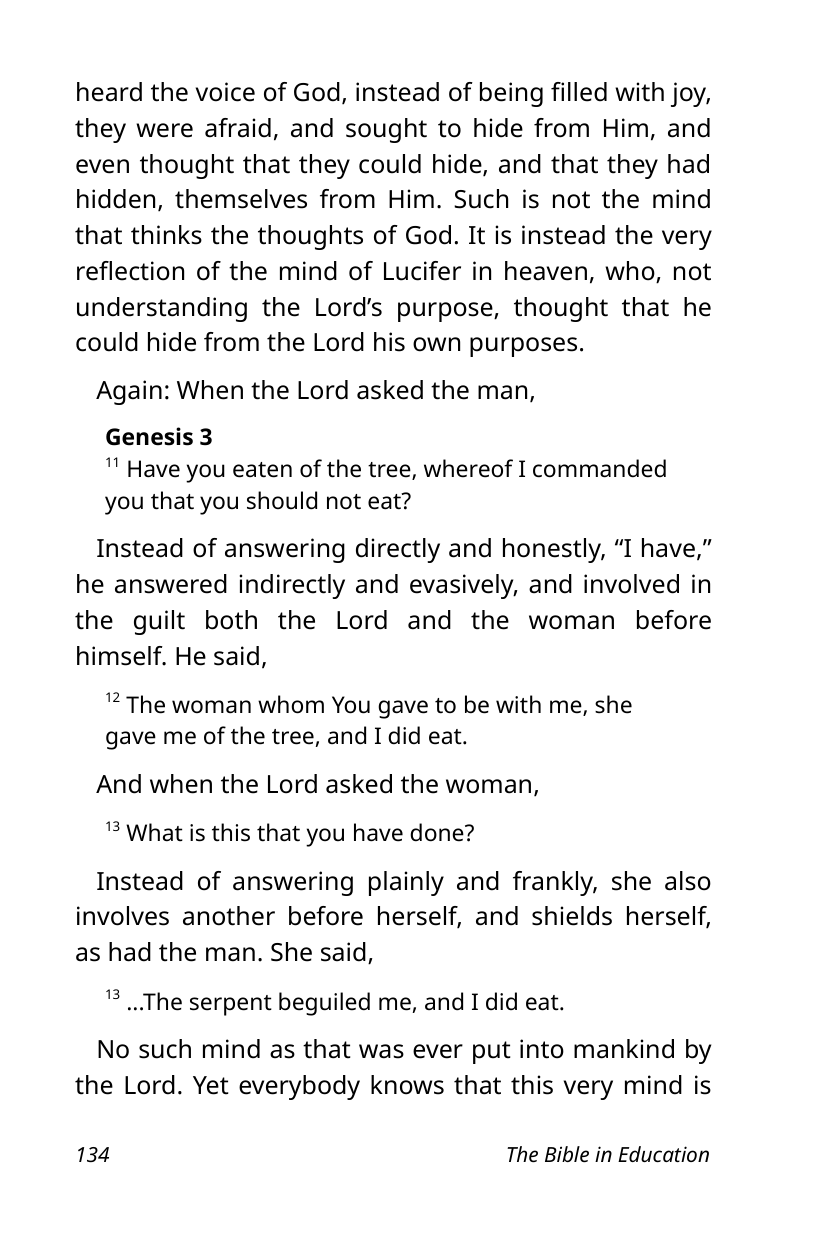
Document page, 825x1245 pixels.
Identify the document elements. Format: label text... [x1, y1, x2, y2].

text heard the voice of God, instead of being filled with joy, they were afraid, and sought to hide from Him, and even thought that they could hide, and that they had hidden, themselves from Him. Such is not the mind that thinks the thoughts of God. It is instead the very reflection of the mind of Lucifer in heaven, who, not understanding the Lord’s purpose, thought that he could hide from the Lord his own purposes. [75, 75, 712, 359]
text No such mind as that was ever put into mankind by the Lord. Yet everybody knows that this very mind is [75, 1032, 712, 1102]
text 11 Have you eaten of the tree, whereof I commanded you that you should not eat? [105, 453, 682, 516]
text Instead of answering plainly and frankly, she also involves another before herself, and shields herself, as had the man. She said, [75, 863, 712, 969]
text 13 What is this that you have done? [105, 817, 682, 848]
text 13 ...The serpent beguiled me, and I did eat. [105, 986, 682, 1017]
text Again: When the Lord asked the man, [75, 373, 712, 407]
text Genesis 3 [105, 421, 712, 452]
text And when the Lord asked the woman, [75, 766, 712, 800]
text 12 The woman whom You gave to be with me, she gave me of the tree, and I did eat. [105, 689, 682, 751]
text Instead of answering directly and honestly, “I have,” he answered indirectly and evasively, and involved in the guilt both the Lord and the woman before himself. He said, [75, 531, 712, 672]
